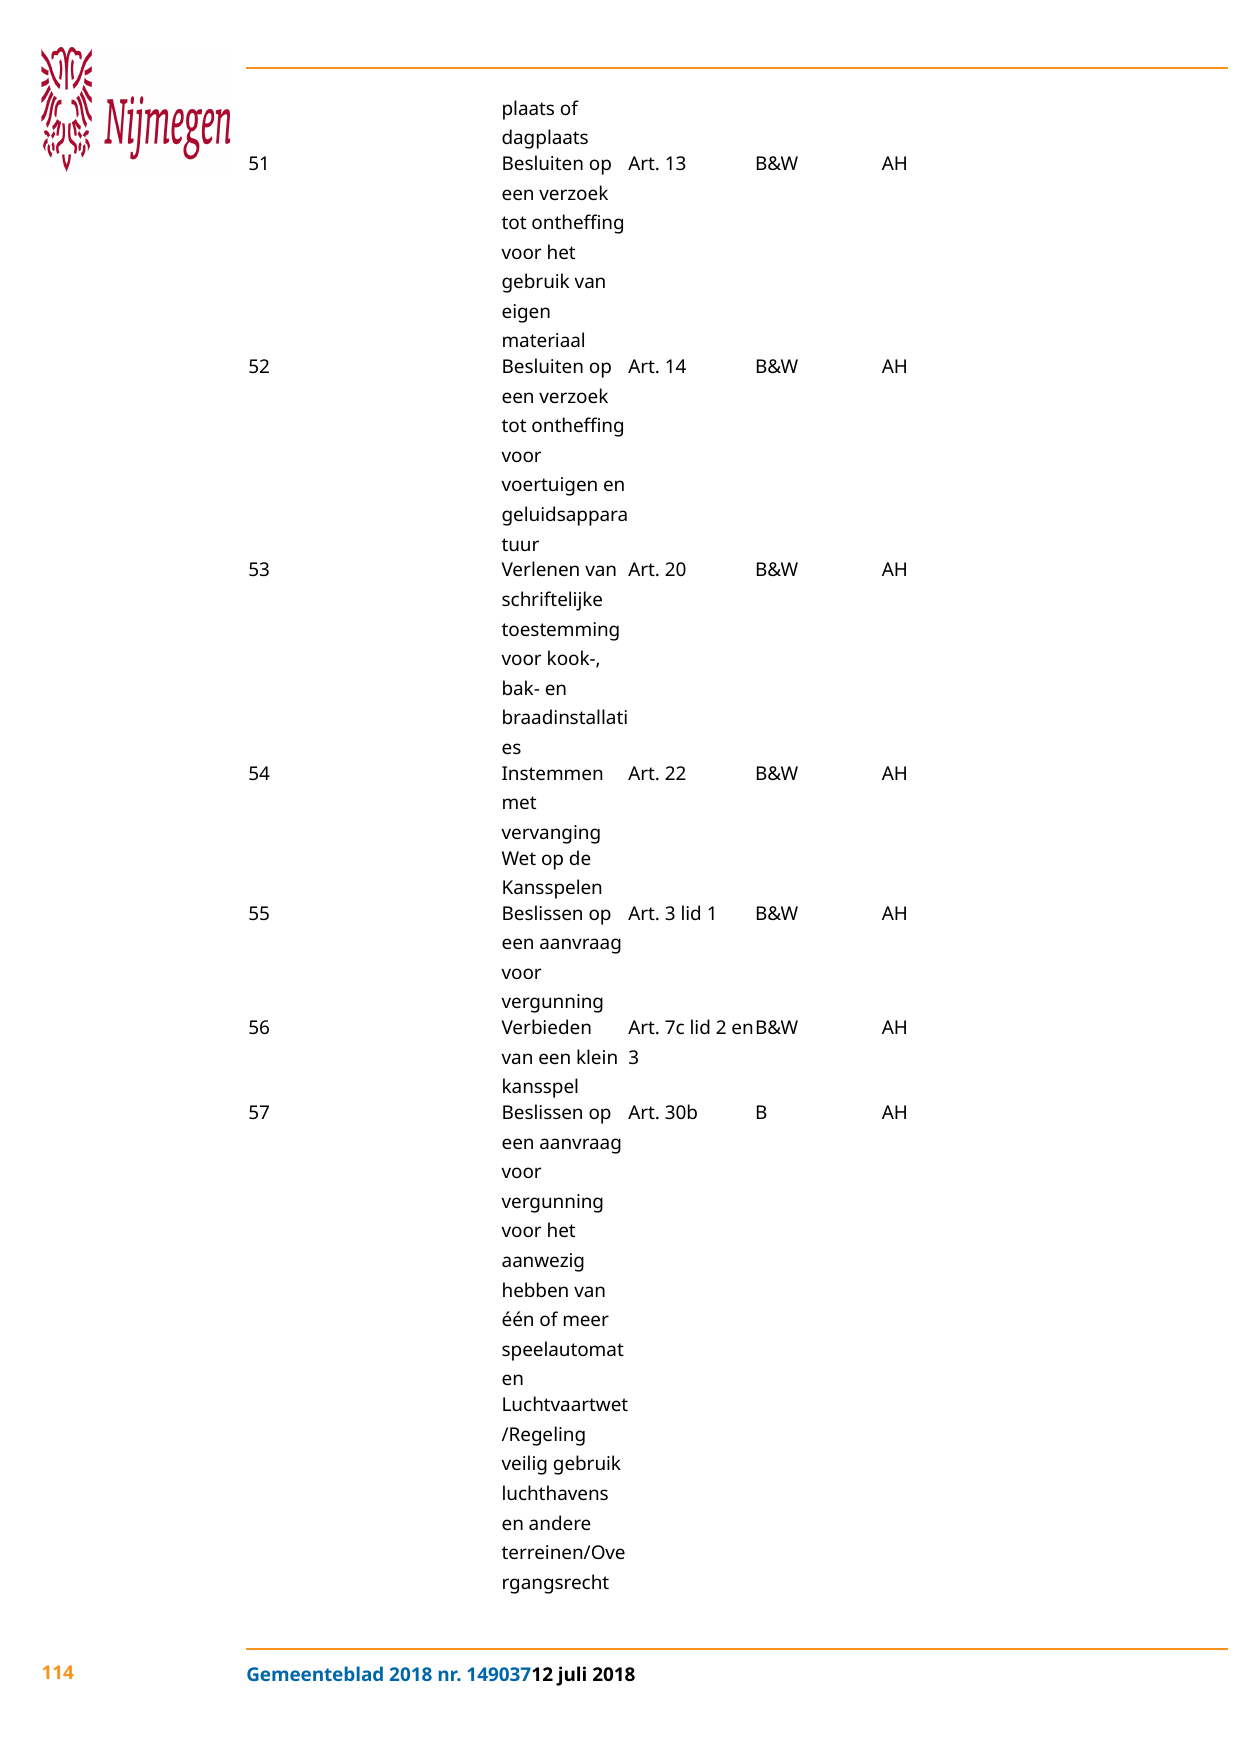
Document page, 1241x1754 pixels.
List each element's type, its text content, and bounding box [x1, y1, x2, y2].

table_cell B [755, 1099, 882, 1391]
table_cell B&W [755, 150, 882, 353]
table_cell [1008, 95, 1152, 150]
table_cell [882, 845, 1008, 900]
table_cell [248, 95, 501, 150]
table_cell [755, 95, 882, 150]
table_cell [1008, 1391, 1152, 1594]
table_cell Verbieden van een klein kansspel [501, 1015, 628, 1099]
table_cell AH [882, 557, 1008, 760]
table_cell 54 [248, 760, 501, 845]
table_cell [1008, 150, 1152, 353]
table_cell Besluiten op een verzoek tot ontheffing voor voertuigen en geluidsapparatuur [501, 353, 628, 557]
table_cell AH [882, 150, 1008, 353]
table_cell 52 [248, 353, 501, 557]
table_cell [1008, 353, 1152, 557]
table_cell AH [882, 900, 1008, 1014]
table_cell [628, 845, 755, 900]
table_cell B&W [755, 760, 882, 845]
table_cell B&W [755, 1015, 882, 1099]
table_cell Beslissen op een aanvraag voor vergunning voor het aanwezig hebben van één of meer speelautomaten [501, 1099, 628, 1391]
table_cell [248, 845, 501, 900]
table_cell plaats of dagplaats [501, 95, 628, 150]
table_cell 56 [248, 1015, 501, 1099]
table_cell [628, 1391, 755, 1594]
table_cell Art. 7c lid 2 en 3 [628, 1015, 755, 1099]
table_cell [1008, 760, 1152, 845]
table_cell AH [882, 353, 1008, 557]
picture [41, 47, 231, 172]
table_cell [1008, 1015, 1152, 1099]
table_cell [1008, 845, 1152, 900]
table_cell Art. 3 lid 1 [628, 900, 755, 1014]
table_cell AH [882, 1099, 1008, 1391]
table_cell Art. 20 [628, 557, 755, 760]
table_cell Beslissen op een aanvraag voor vergunning [501, 900, 628, 1014]
table_cell [755, 1391, 882, 1594]
table_cell Luchtvaartwet/Regeling veilig gebruik luchthavens en andere terreinen/Overgangsrecht [501, 1391, 628, 1594]
table_cell 55 [248, 900, 501, 1014]
table_cell [1008, 900, 1152, 1014]
table_cell AH [882, 1015, 1008, 1099]
table_cell B&W [755, 557, 882, 760]
table_cell [248, 1391, 501, 1594]
table_cell Art. 30b [628, 1099, 755, 1391]
table_cell Art. 13 [628, 150, 755, 353]
table_cell Verlenen van schriftelijke toestemming voor kook-, bak- en braadinstallaties [501, 557, 628, 760]
table_cell AH [882, 760, 1008, 845]
table_cell [1008, 557, 1152, 760]
table_cell 53 [248, 557, 501, 760]
table_cell [755, 845, 882, 900]
table_cell [1008, 1099, 1152, 1391]
table_cell Art. 22 [628, 760, 755, 845]
table_cell [628, 95, 755, 150]
table_cell Besluiten op een verzoek tot ontheffing voor het gebruik van eigen materiaal [501, 150, 628, 353]
table_cell [882, 1391, 1008, 1594]
table_cell Instemmen met vervanging [501, 760, 628, 845]
table_cell Wet op de Kansspelen [501, 845, 628, 900]
table_cell B&W [755, 900, 882, 1014]
table_cell 57 [248, 1099, 501, 1391]
table_cell 51 [248, 150, 501, 353]
table_cell [882, 95, 1008, 150]
table_cell Art. 14 [628, 353, 755, 557]
table_cell B&W [755, 353, 882, 557]
